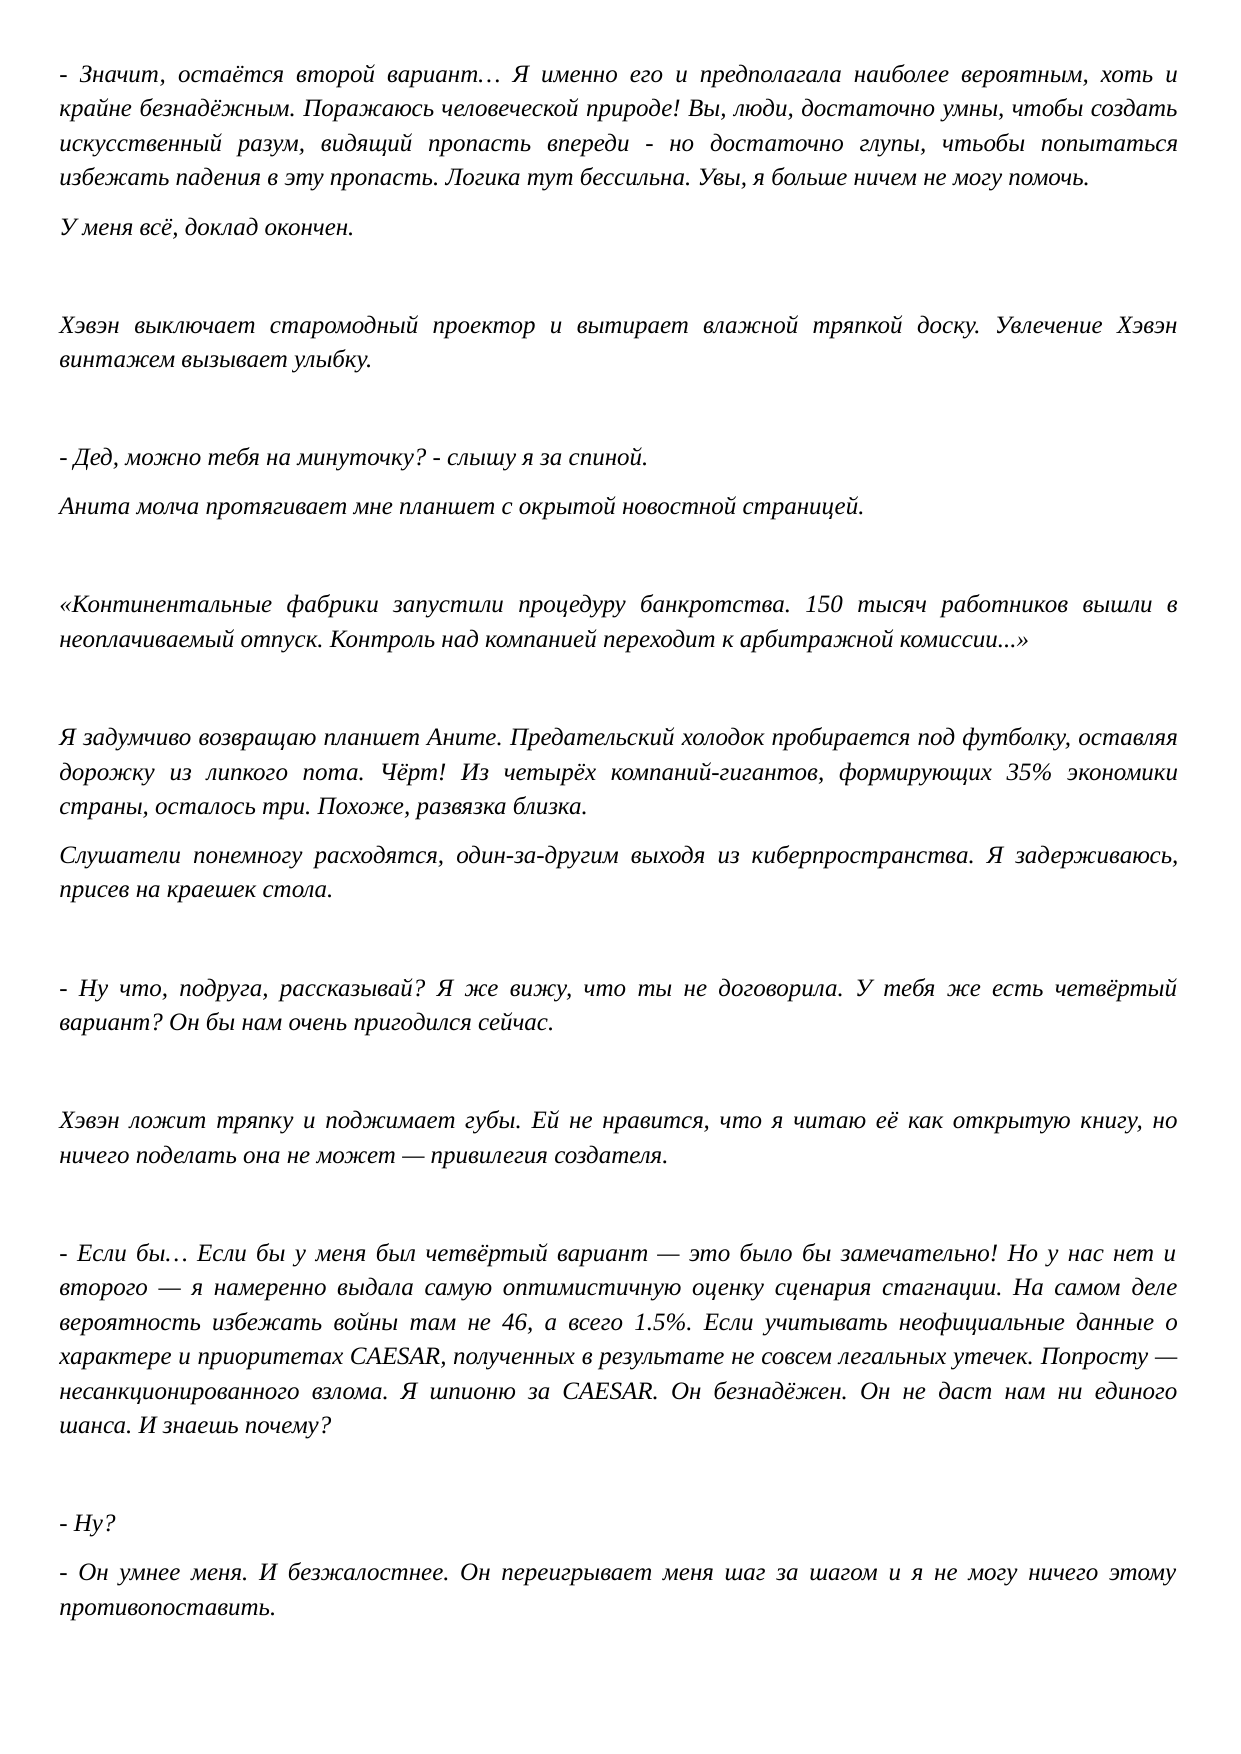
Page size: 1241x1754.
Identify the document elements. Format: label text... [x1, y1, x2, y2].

text Хэвэн выключает старомодный проектор и вытирает влажной тряпкой доску. Увлечение Хэвэн винтажем вызывает улыбку. [59, 310, 1181, 373]
text У меня всё, доклад окончен. [59, 212, 1181, 240]
text - Если бы… Если бы у меня был четвёртый вариант — это было бы замечательно! Но у нас нет и второго — я намеренно выдала самую оптимистичную оценку сценария стагнации. На самом деле вероятность избежать войны там не 46, а всего 1.5%. Если учитывать неофициальные данные о характере и приоритетах CAESAR, полученных в результате не совсем легальных утечек. Попросту — несанкционированного взлома. Я шпионю за CAESAR. Он безнадёжен. Он не даст нам ни единого шанса. И знаешь почему? [59, 1238, 1181, 1439]
text - Значит, остаётся второй вариант… Я именно его и предполагала наиболее вероятным, хоть и крайне безнадёжным. Поражаюсь человеческой природе! Вы, люди, достаточно умны, чтобы создать искусственный разум, видящий пропасть впереди - но достаточно глупы, чтьобы попытаться избежать падения в эту пропасть. Логика тут бессильна. Увы, я больше ничем не могу помочь. [59, 59, 1181, 191]
text Хэвэн ложит тряпку и поджимает губы. Ей не нравится, что я читаю её как открытую книгу, но ничего поделать она не может — привилегия создателя. [59, 1105, 1181, 1168]
text - Ну? [59, 1508, 1181, 1537]
text Анита молча протягивает мне планшет с окрытой новостной страницей. [59, 491, 1181, 520]
text - Дед, можно тебя на минуточку? - слышу я за спиной. [59, 442, 1181, 471]
text Слушатели понемногу расходятся, один-за-другим выходя из киберпространства. Я задерживаюсь, присев на краешек стола. [59, 840, 1181, 903]
text - Он умнее меня. И безжалостнее. Он переигрывает меня шаг за шагом и я не могу ничего этому противопоставить. [59, 1557, 1181, 1621]
text - Ну что, подруга, рассказывай? Я же вижу, что ты не договорила. У тебя же есть четвёртый вариант? Он бы нам очень пригодился сейчас. [59, 973, 1181, 1036]
text «Континентальные фабрики запустили процедуру банкротства. 150 тысяч работников вышли в неоплачиваемый отпуск. Контроль над компанией переходит к арбитражной комиссии...» [59, 589, 1181, 653]
text Я задумчиво возвращаю планшет Аните. Предательский холодок пробирается под футболку, оставляя дорожку из липкого пота. Чёрт! Из четырёх компаний-гигантов, формирующих 35% экономики страны, осталось три. Похоже, развязка близка. [59, 722, 1181, 820]
